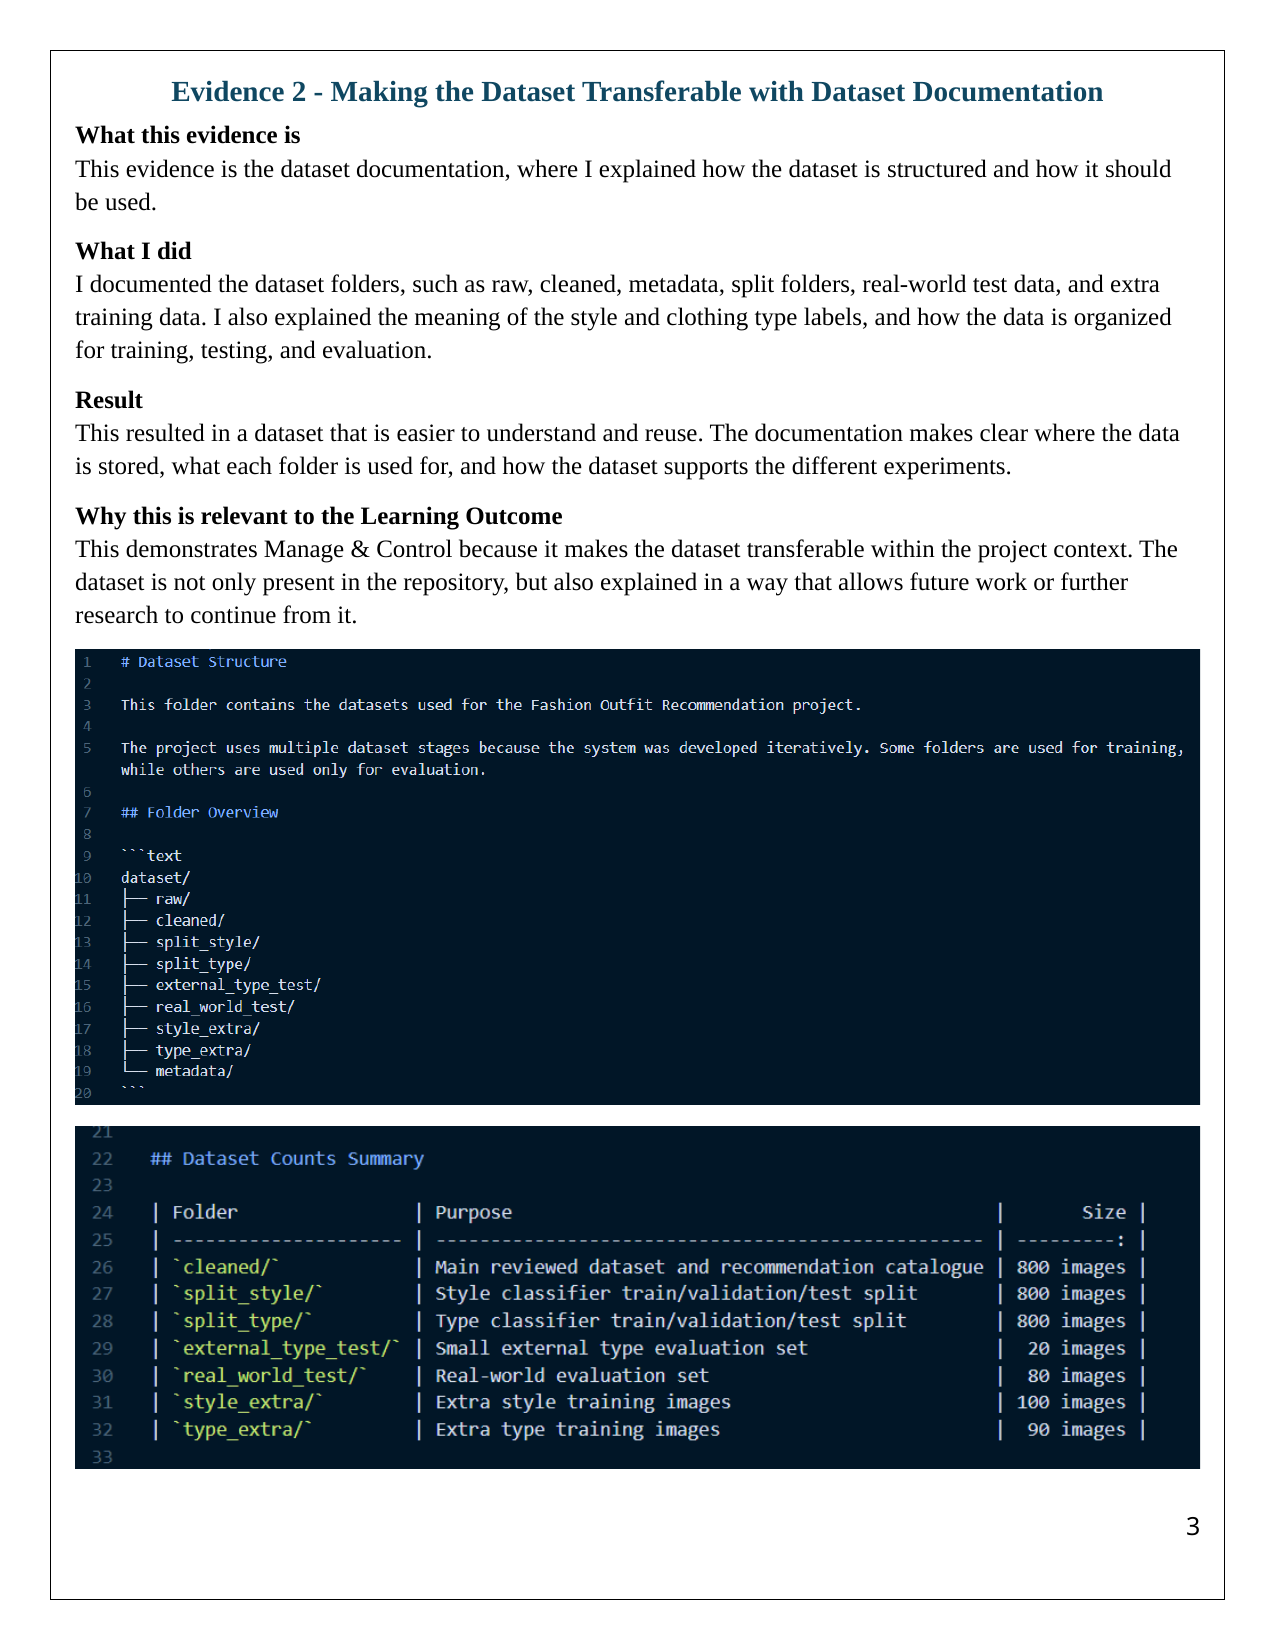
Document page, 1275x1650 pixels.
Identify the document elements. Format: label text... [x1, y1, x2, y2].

subtitle Evidence 2 - Making the Dataset Transferable with Dataset Documentation [75, 74, 1200, 107]
text Result This resulted in a dataset that is easier to understand and reuse. The documentation makes clear where the data is stored, what each folder is used for, and how the dataset supports the different experiments. [75, 385, 1200, 480]
text Why this is relevant to the Learning Outcome This demonstrates Manage & Control because it makes the dataset transferable within the project context. The dataset is not only present in the repository, but also explained in a way that allows future work or further research to continue from it. [75, 501, 1200, 629]
text What I did I documented the dataset folders, such as raw, cleaned, metadata, split folders, real-world test data, and extra training data. I also explained the meaning of the style and clothing type labels, and how the data is organized for training, testing, and evaluation. [75, 236, 1200, 364]
text What this evidence is This evidence is the dataset documentation, where I explained how the dataset is structured and how it should be used. [75, 121, 1200, 215]
